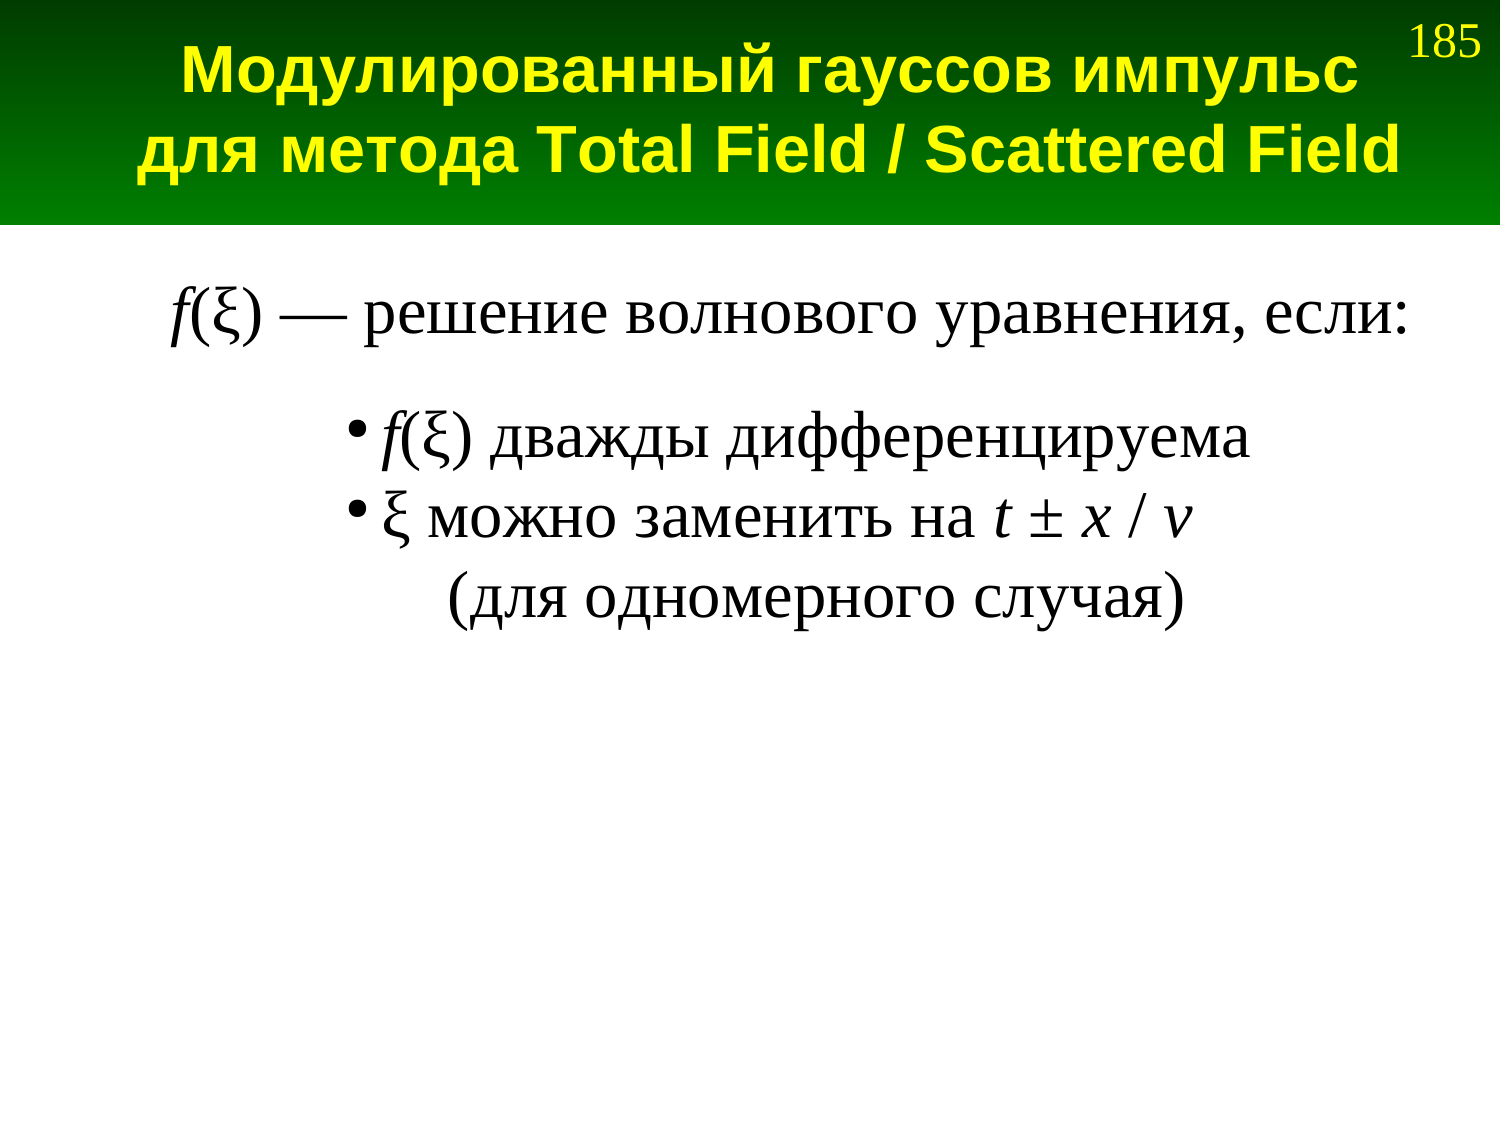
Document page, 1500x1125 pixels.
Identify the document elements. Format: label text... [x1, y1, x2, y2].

text_box f(ξ) — решение волнового уравнения, если: [156, 259, 1426, 355]
text_box f(ξ) дважды дифференцируема ξ можно заменить на t ± x / v (для одномерного случая) [330, 383, 1264, 638]
title Модулированный гауссов импульс для метода Total Field / Scattered Field [100, 7, 1441, 204]
